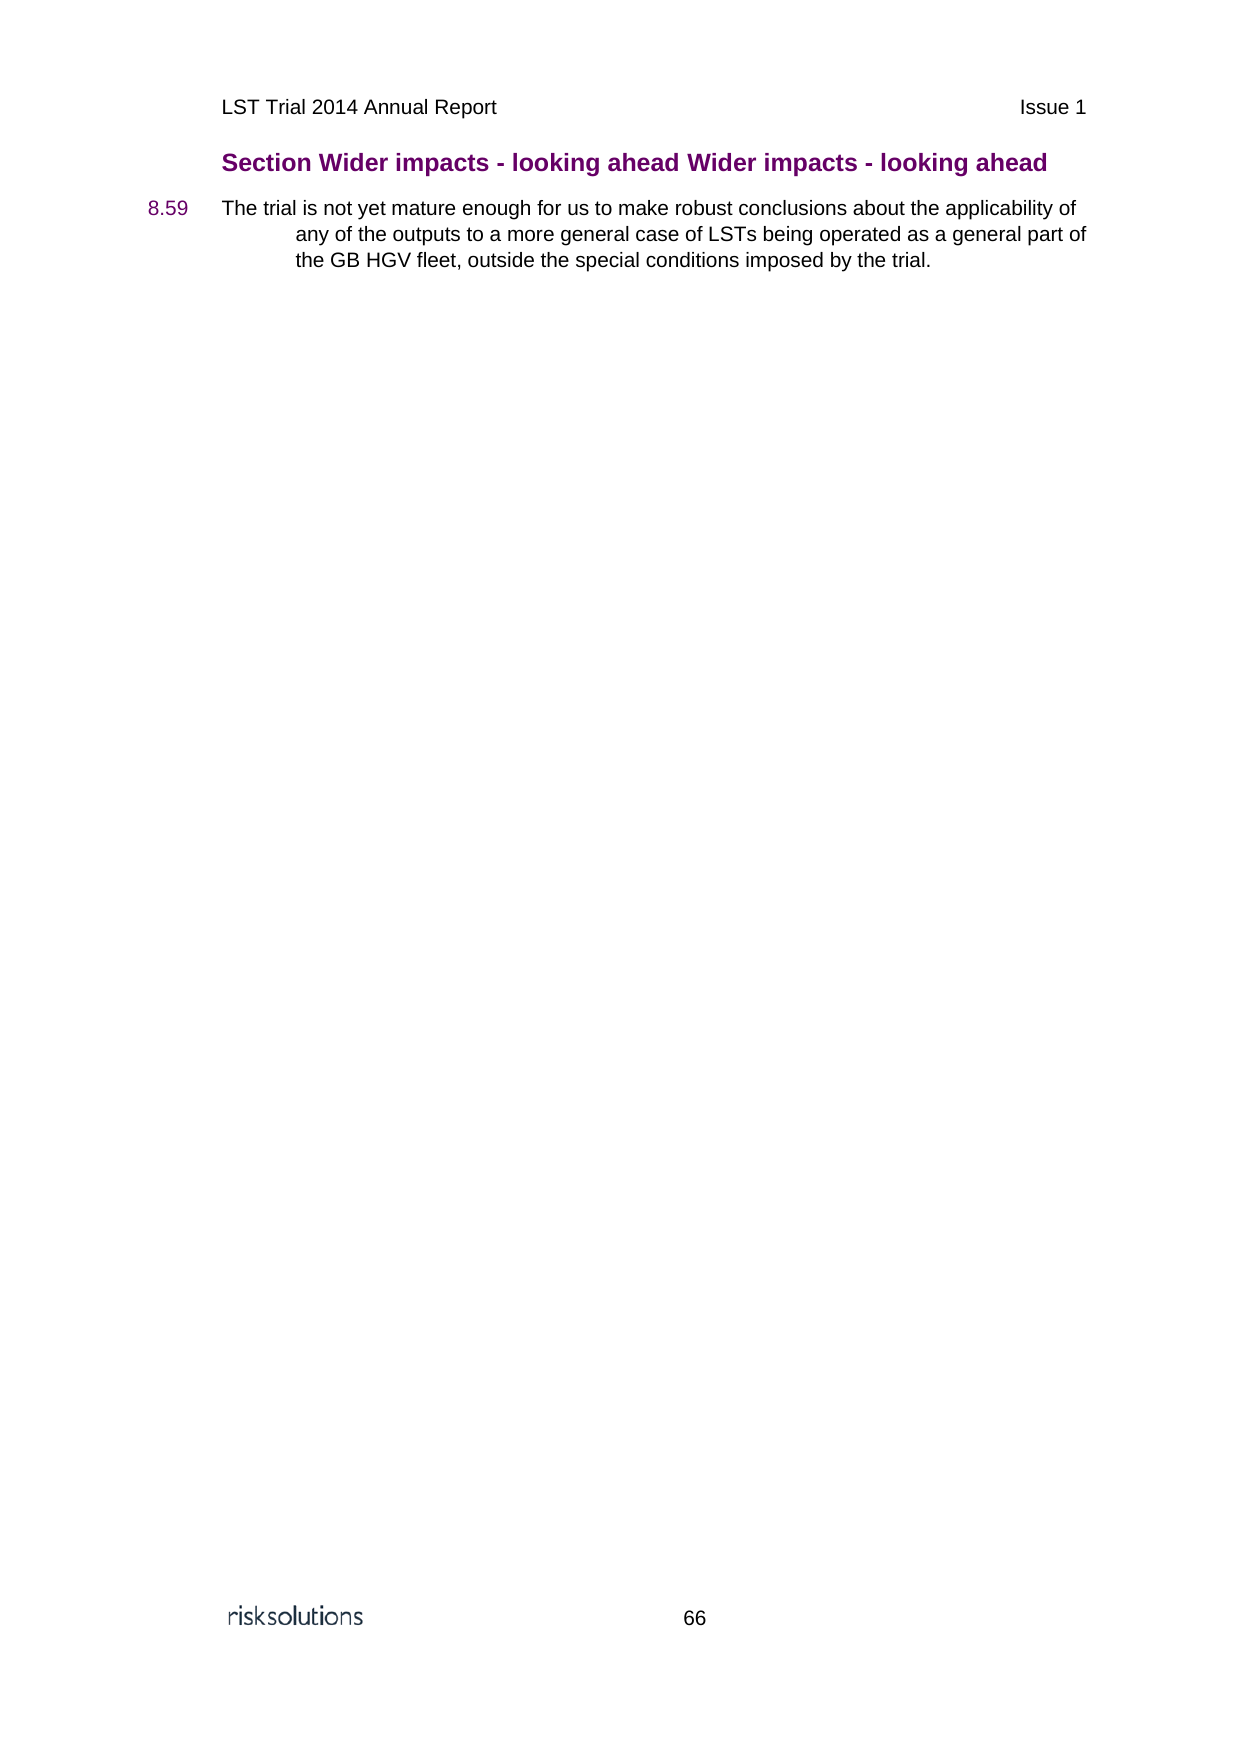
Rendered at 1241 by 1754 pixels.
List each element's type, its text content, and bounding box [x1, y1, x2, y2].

list The trial is not yet mature enough for us to make robust conclusions about the applicability of any of the outputs to a more general case of LSTs being operated as a general part of the GB HGV fleet, outside the special conditions imposed by the trial. [148, 196, 1092, 272]
subtitle Section 7 Wider impacts - looking ahead [221, 148, 1092, 177]
